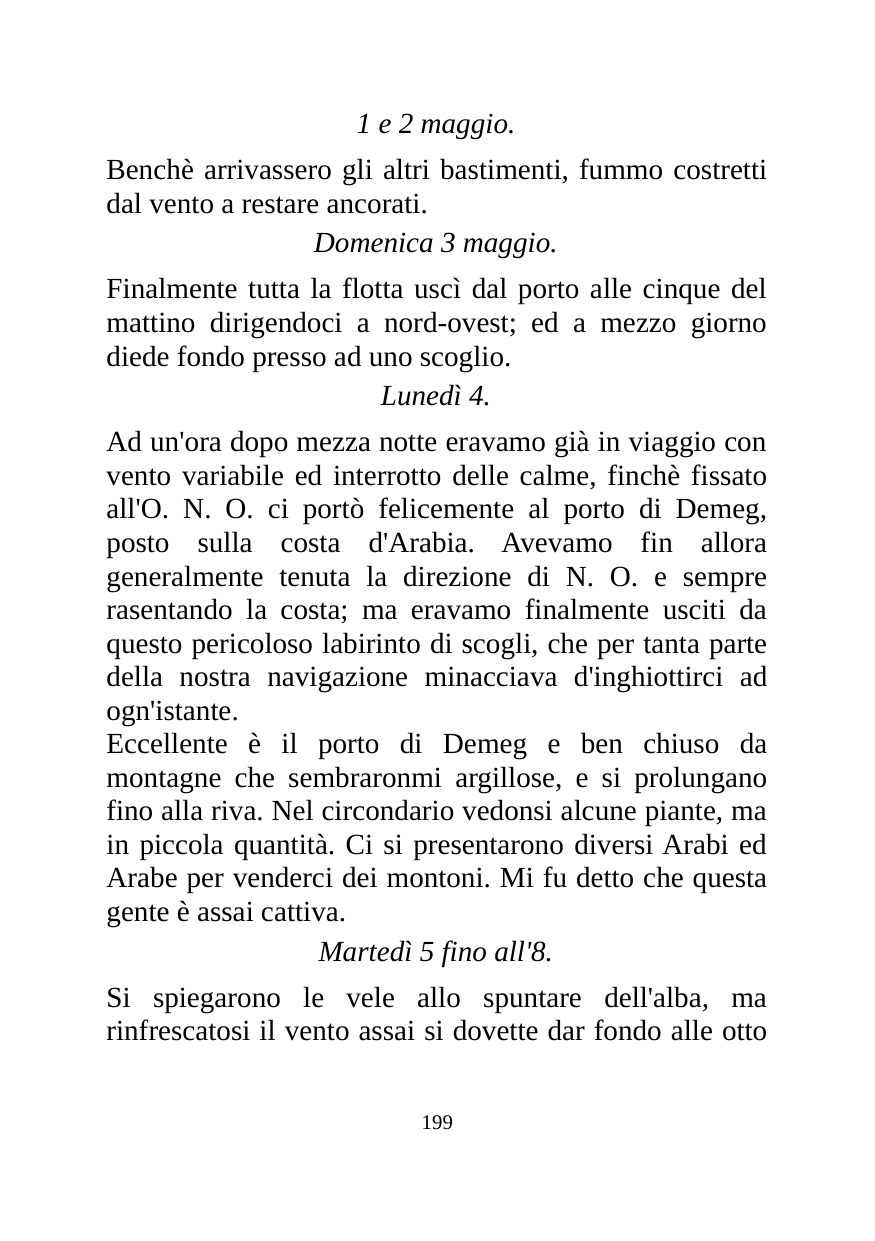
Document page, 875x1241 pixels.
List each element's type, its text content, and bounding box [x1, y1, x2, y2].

subtitle Domenica 3 maggio. [106, 226, 768, 259]
subtitle 1 e 2 maggio. [106, 106, 768, 140]
subtitle Lunedì 4. [106, 378, 768, 412]
text Eccellente è il porto di Demeg e ben chiuso da montagne che sembraronmi argillose, e si prolungano fino alla riva. Nel circondario vedonsi alcune piante, ma in piccola quantità. Ci si presentarono diversi Arabi ed Arabe per venderci dei montoni. Mi fu detto che questa gente è assai cattiva. [106, 726, 768, 928]
text Ad un'ora dopo mezza notte eravamo già in viaggio con vento variabile ed interrotto delle calme, finchè fissato all'O. N. O. ci portò felicemente al porto di Demeg, posto sulla costa d'Arabia. Avevamo fin allora generalmente tenuta la direzione di N. O. e sempre rasentando la costa; ma eravamo finalmente usciti da questo pericoloso labirinto di scogli, che per tanta parte della nostra navigazione minacciava d'inghiottirci ad ogn'istante. [106, 424, 768, 726]
subtitle Martedì 5 fino all'8. [106, 934, 768, 967]
text Si spiegarono le vele allo spuntare dell'alba, ma rinfrescatosi il vento assai si dovette dar fondo alle otto [106, 980, 768, 1047]
text Benchè arrivassero gli altri bastimenti, fummo costretti dal vento a restare ancorati. [106, 152, 768, 219]
text Finalmente tutta la flotta uscì dal porto alle cinque del mattino dirigendoci a nord-ovest; ed a mezzo giorno diede fondo presso ad uno scoglio. [106, 272, 768, 372]
